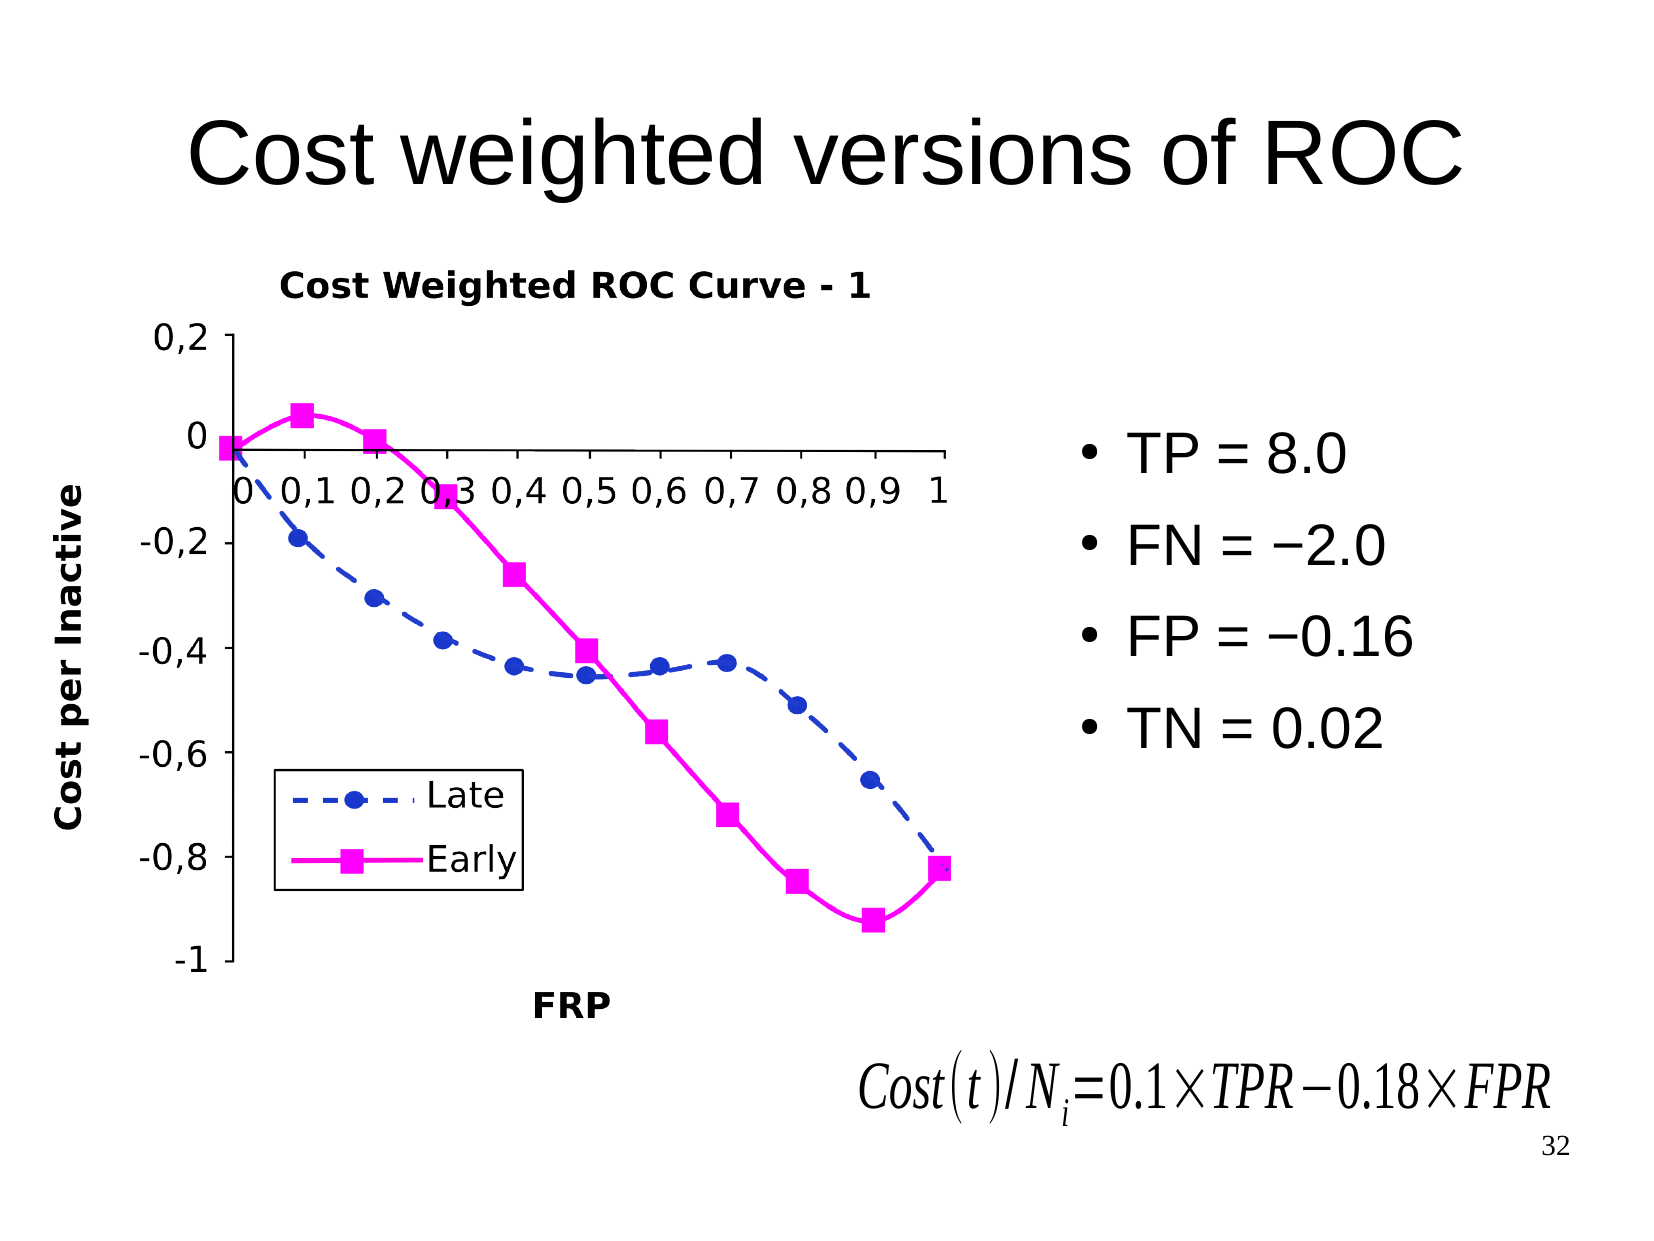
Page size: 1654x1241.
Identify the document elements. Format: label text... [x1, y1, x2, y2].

picture [53, 270, 951, 1018]
title Cost weighted versions of ROC [82, 49, 1571, 257]
chart [845, 1045, 1565, 1133]
list TP = 8.0 FN = −2.0 FP = −0.16 TN = 0.02 [1063, 420, 1654, 764]
